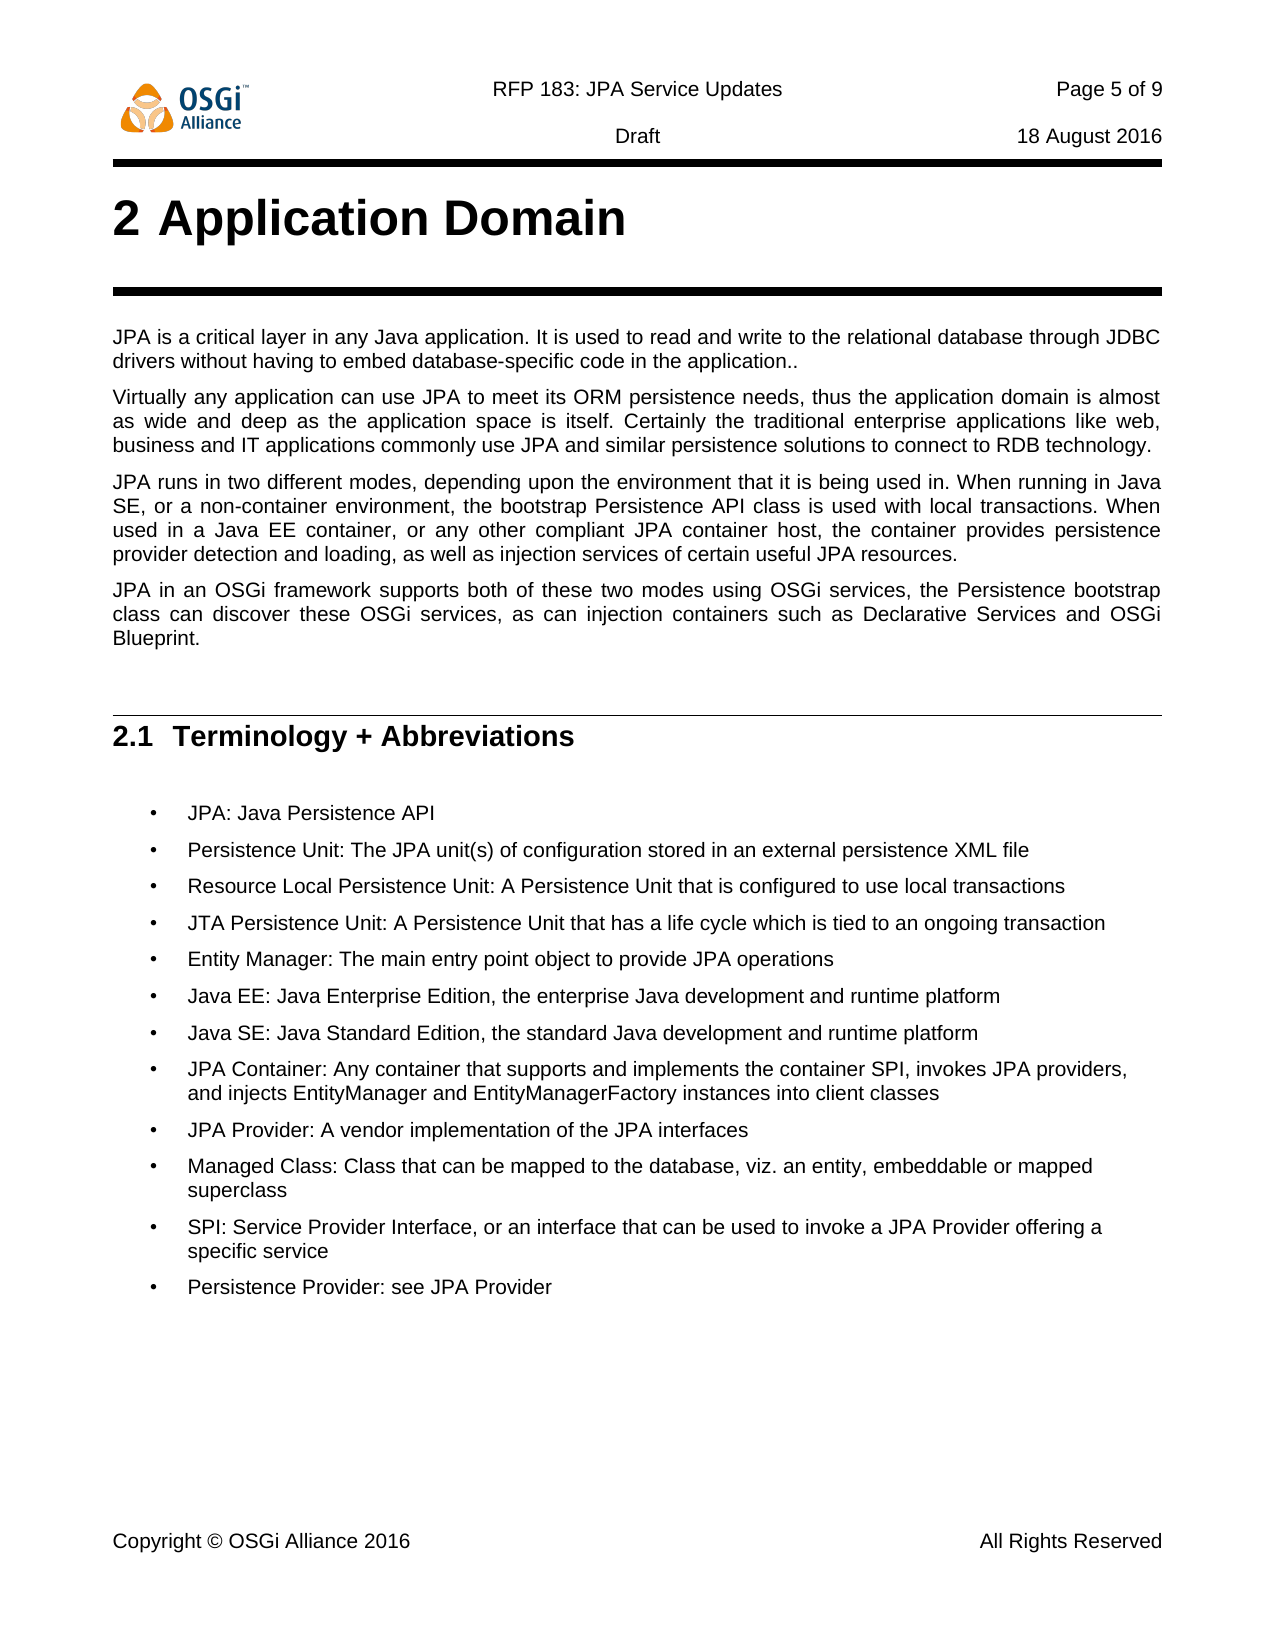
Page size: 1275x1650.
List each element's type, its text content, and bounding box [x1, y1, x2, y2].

list Java SE: Java Standard Edition, the standard Java development and runtime platform [150, 1020, 1162, 1044]
subtitle Terminology + Abbreviations [112, 716, 1162, 752]
text JPA is a critical layer in any Java application. It is used to read and write to the relational database through JDBC drivers without having to embed database-specific code in the application.. [112, 325, 1162, 373]
text Virtually any application can use JPA to meet its ORM persistence needs, thus the application domain is almost as wide and deep as the application space is itself. Certainly the traditional enterprise applications like web, business and IT applications commonly use JPA and similar persistence solutions to connect to RDB technology. [112, 385, 1162, 457]
list JPA Provider: A vendor implementation of the JPA interfaces [150, 1117, 1162, 1142]
text JPA runs in two different modes, depending upon the environment that it is being used in. When running in Java SE, or a non-container environment, the bootstrap Persistence API class is used with local transactions. When used in a Java EE container, or any other compliant JPA container host, the container provides persistence provider detection and loading, as well as injection services of certain useful JPA resources. [112, 469, 1162, 565]
list Persistence Provider: see JPA Provider [150, 1275, 1162, 1299]
text JPA in an OSGi framework supports both of these two modes using OSGi services, the Persistence bootstrap class can discover these OSGi services, as can injection containers such as Declarative Services and OSGi Blueprint. [112, 578, 1162, 650]
list Resource Local Persistence Unit: A Persistence Unit that is configured to use local transactions [150, 874, 1162, 898]
list Java EE: Java Enterprise Edition, the enterprise Java development and runtime platform [150, 984, 1162, 1008]
list Managed Class: Class that can be mapped to the database, viz. an entity, embeddable or mapped superclass [150, 1154, 1162, 1202]
list JTA Persistence Unit: A Persistence Unit that has a life cycle which is tied to an ongoing transaction [150, 911, 1162, 935]
subtitle Application Domain [112, 160, 1162, 296]
list Persistence Unit: The JPA unit(s) of configuration stored in an external persistence XML file [150, 838, 1162, 862]
list JPA Container: Any container that supports and implements the container SPI, invokes JPA providers, and injects EntityManager and EntityManagerFactory instances into client classes [150, 1057, 1162, 1105]
list Entity Manager: The main entry point object to provide JPA operations [150, 947, 1162, 971]
picture [113, 76, 257, 140]
list SPI: Service Provider Interface, or an interface that can be used to invoke a JPA Provider offering a specific service [150, 1214, 1162, 1263]
list JPA: Java Persistence API [150, 801, 1162, 825]
